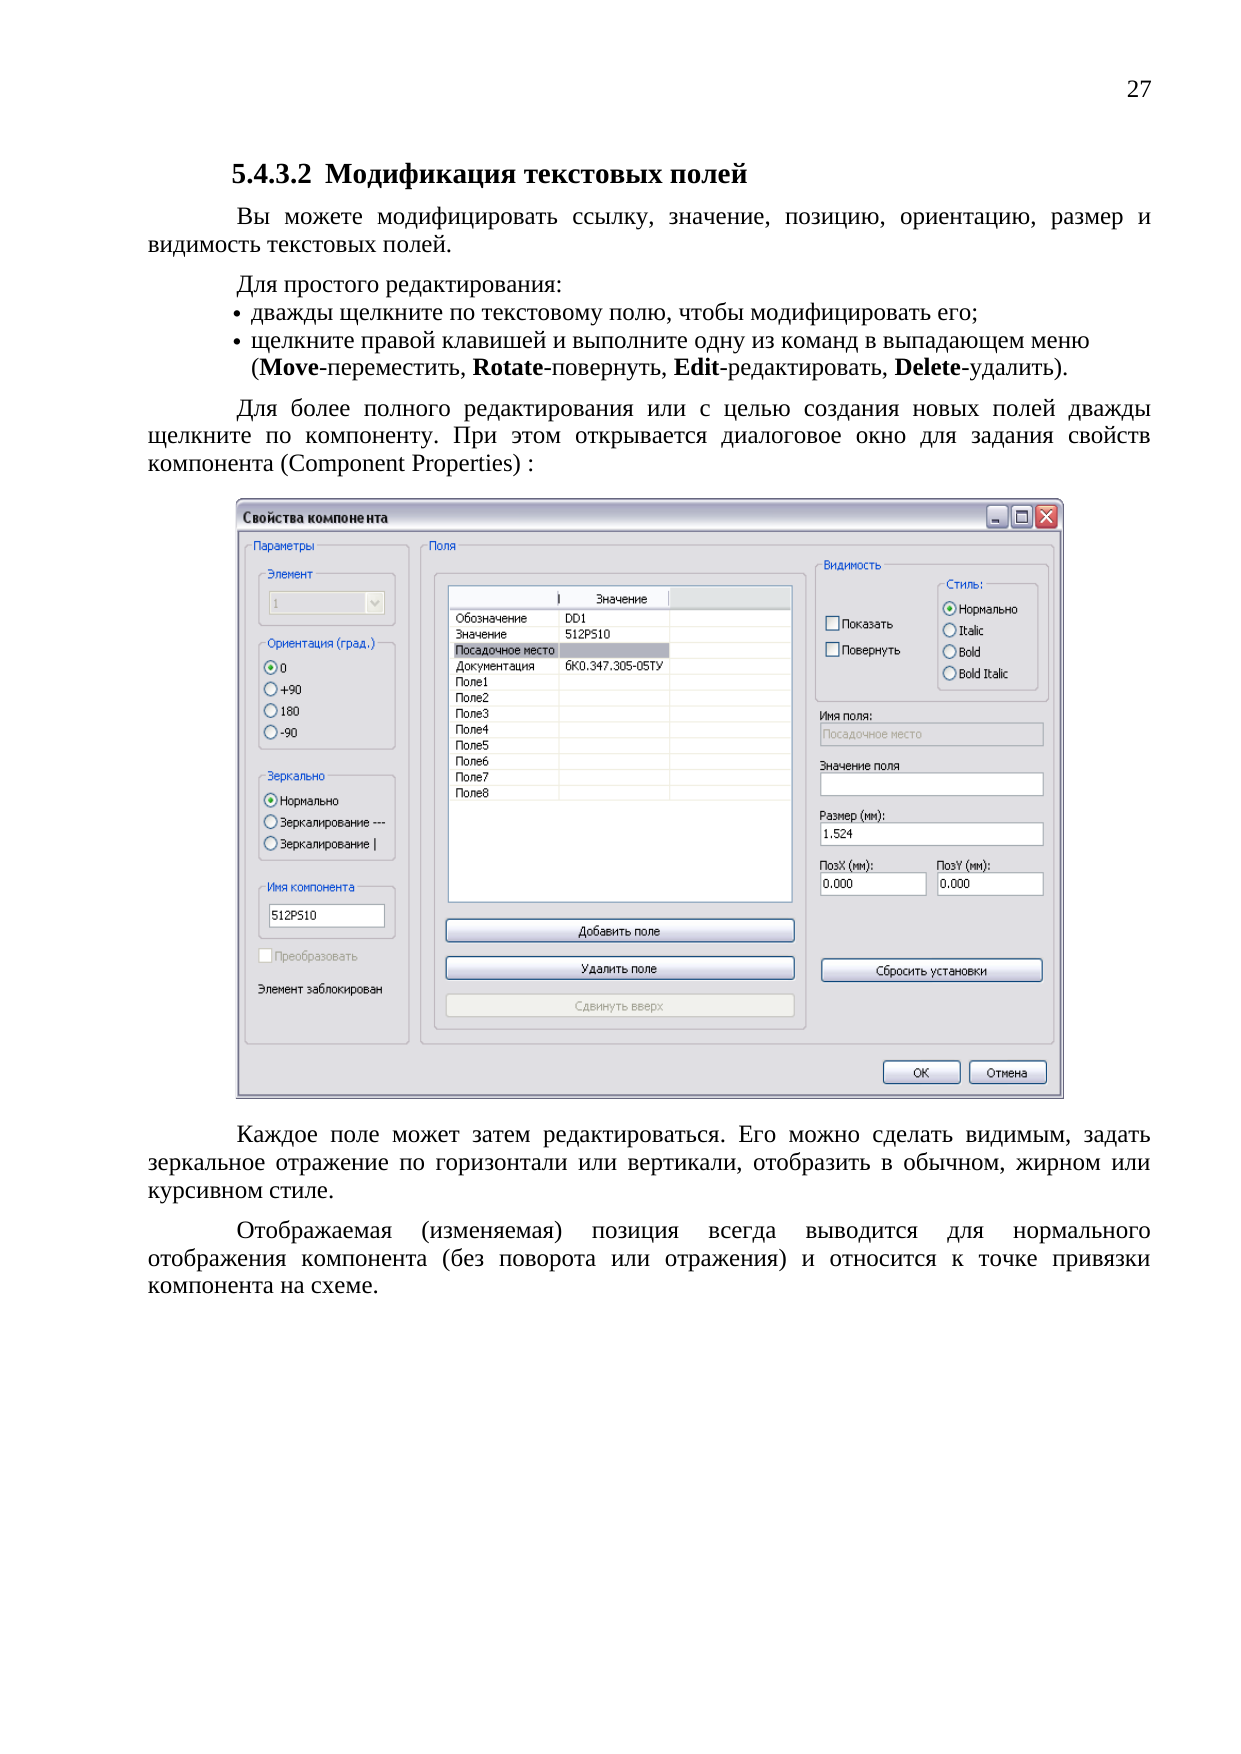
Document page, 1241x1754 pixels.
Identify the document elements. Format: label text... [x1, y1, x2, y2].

list щелкните правой клавишей и выполните одну из команд в выпадающем меню (Move-переместить, Rotate-повернуть, Edit-редактировать, Delete-удалить). [234, 326, 1152, 381]
picture [235, 498, 1064, 1099]
text Отображаемая (изменяемая) позиция всегда выводится для нормального отображения компонента (без поворота или отражения) и относится к точке привязки компонента на схеме. [148, 1216, 1152, 1299]
text Вы можете модифицировать ссылку, значение, позицию, ориентацию, размер и видимость текстовых полей. [148, 202, 1152, 258]
text Каждое поле может затем редактироваться. Его можно сделать видимым, задать зеркальное отражение по горизонтали или вертикали, отобразить в обычном, жирном или курсивном стиле. [148, 1120, 1152, 1203]
text Для простого редактирования: [148, 270, 1152, 298]
list дважды щелкните по текстовому полю, чтобы модифицировать его; [234, 298, 1152, 326]
subtitle Модификация текстовых полей [231, 158, 1152, 190]
text Для более полного редактирования или с целью создания новых полей дважды щелкните по компоненту. При этом открывается диалоговое окно для задания свойств компонента (Component Properties) : [148, 394, 1152, 477]
